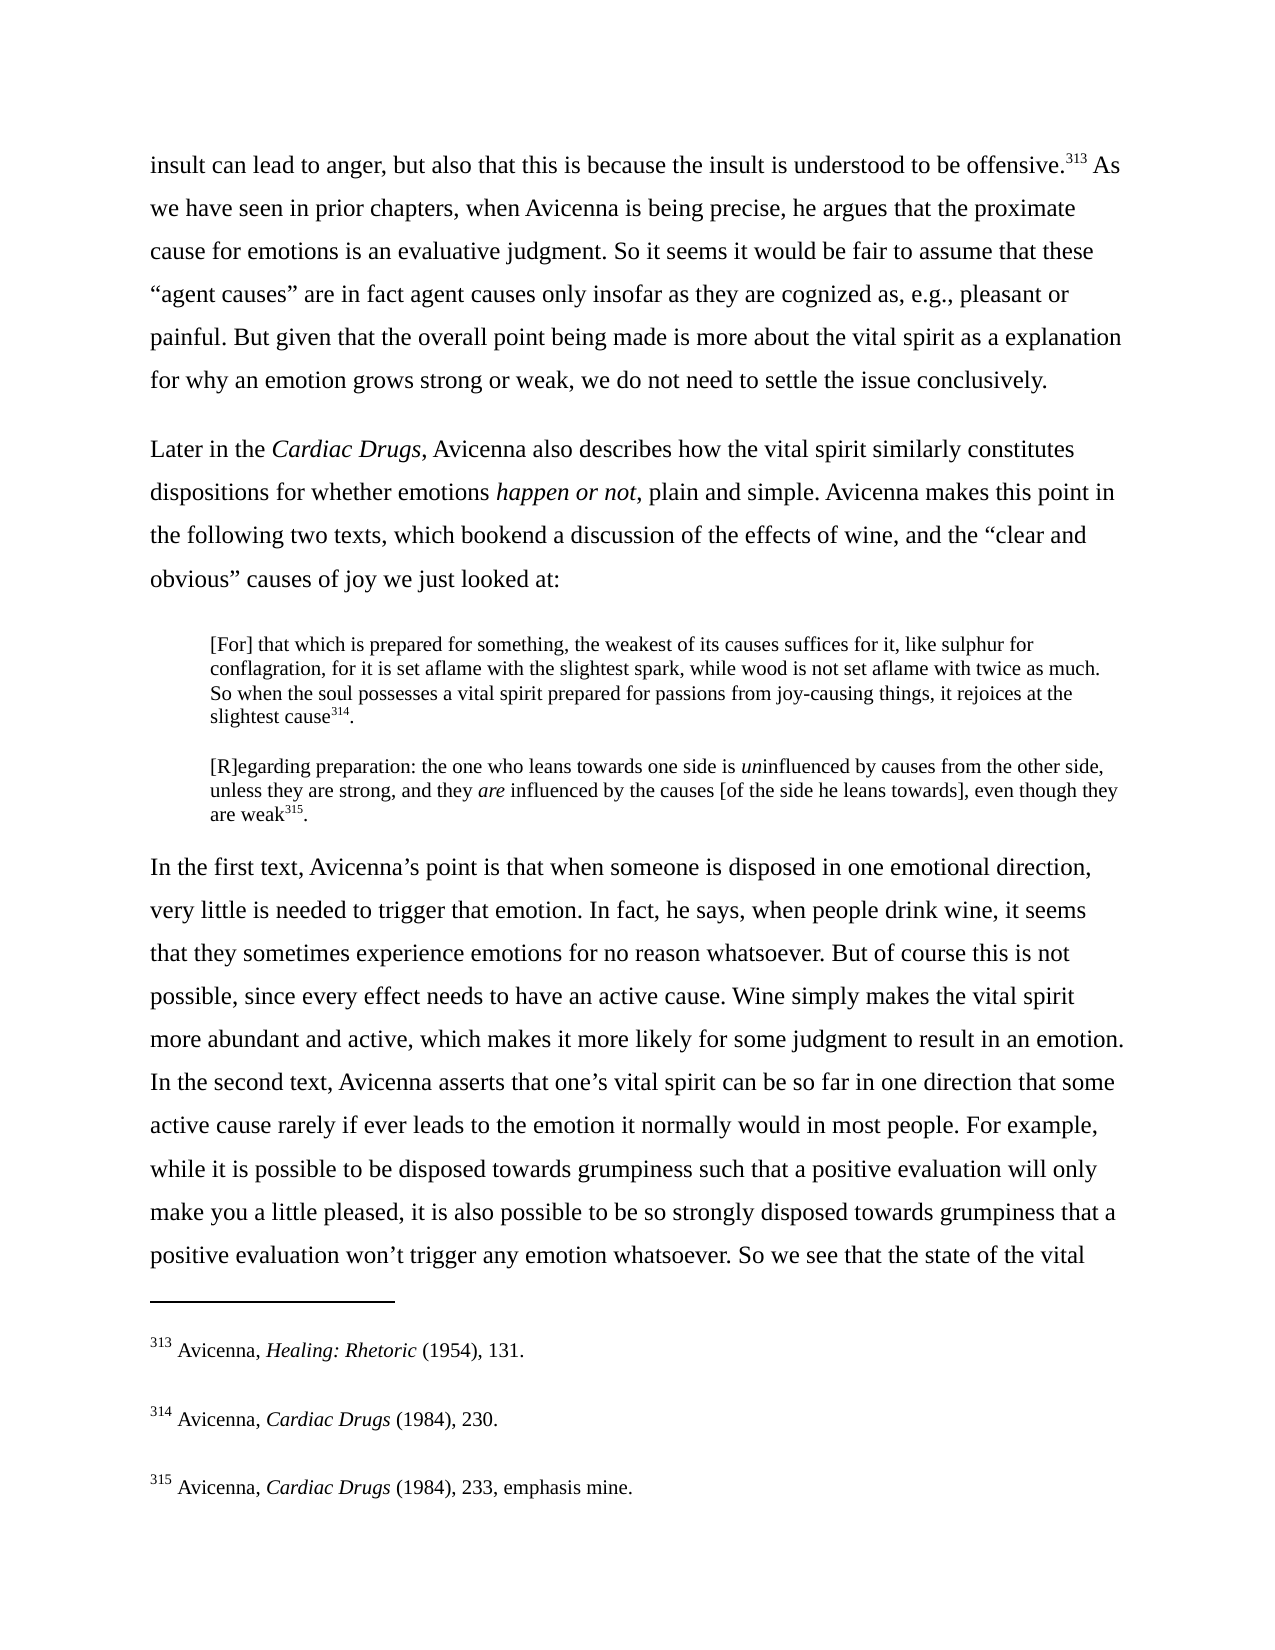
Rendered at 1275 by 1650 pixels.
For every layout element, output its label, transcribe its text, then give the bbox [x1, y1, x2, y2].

text Avicenna, Healing: Rhetoric (1954), 131. [150, 1334, 1125, 1363]
text [For] that which is prepared for something, the weakest of its causes suffices for it, like sulphur for conflagration, for it is set aflame with the slightest spark, while wood is not set aflame with twice as much. So when the soul possesses a vital spirit prepared for passions from joy-causing things, it rejoices at the slightest cause. [210, 632, 1125, 728]
text Avicenna, Cardiac Drugs (1984), 230. [150, 1403, 1125, 1431]
text [R]egarding preparation: the one who leans towards one side is uninfluenced by causes from the other side, unless they are strong, and they are influenced by the causes [of the side he leans towards], even though they are weak. [210, 754, 1125, 826]
text Later in the Cardiac Drugs, Avicenna also describes how the vital spirit similarly constitutes dispositions for whether emotions happen or not, plain and simple. Avicenna makes this point in the following two texts, which bookend a discussion of the effects of wine, and the “clear and obvious” causes of joy we just looked at: [150, 434, 1125, 592]
text In the first text, Avicenna’s point is that when someone is disposed in one emotional direction, very little is needed to trigger that emotion. In fact, he says, when people drink wine, it seems that they sometimes experience emotions for no reason whatsoever. But of course this is not possible, since every effect needs to have an active cause. Wine simply makes the vital spirit more abundant and active, which makes it more likely for some judgment to result in an emotion. In the second text, Avicenna asserts that one’s vital spirit can be so far in one direction that some active cause rarely if ever leads to the emotion it normally would in most people. For example, while it is possible to be disposed towards grumpiness such that a positive evaluation will only make you a little pleased, it is also possible to be so strongly disposed towards grumpiness that a positive evaluation won’t trigger any emotion whatsoever. So we see that the state of the vital [150, 852, 1125, 1269]
text insult can lead to anger, but also that this is because the insult is understood to be offensive. As we have seen in prior chapters, when Avicenna is being precise, he argues that the proximate cause for emotions is an evaluative judgment. So it seems it would be fair to assume that these “agent causes” are in fact agent causes only insofar as they are cognized as, e.g., pleasant or painful. But given that the overall point being made is more about the vital spirit as a explanation for why an emotion grows strong or weak, we do not need to settle the issue conclusively. [150, 150, 1125, 394]
text Avicenna, Cardiac Drugs (1984), 233, emphasis mine. [150, 1471, 1125, 1500]
